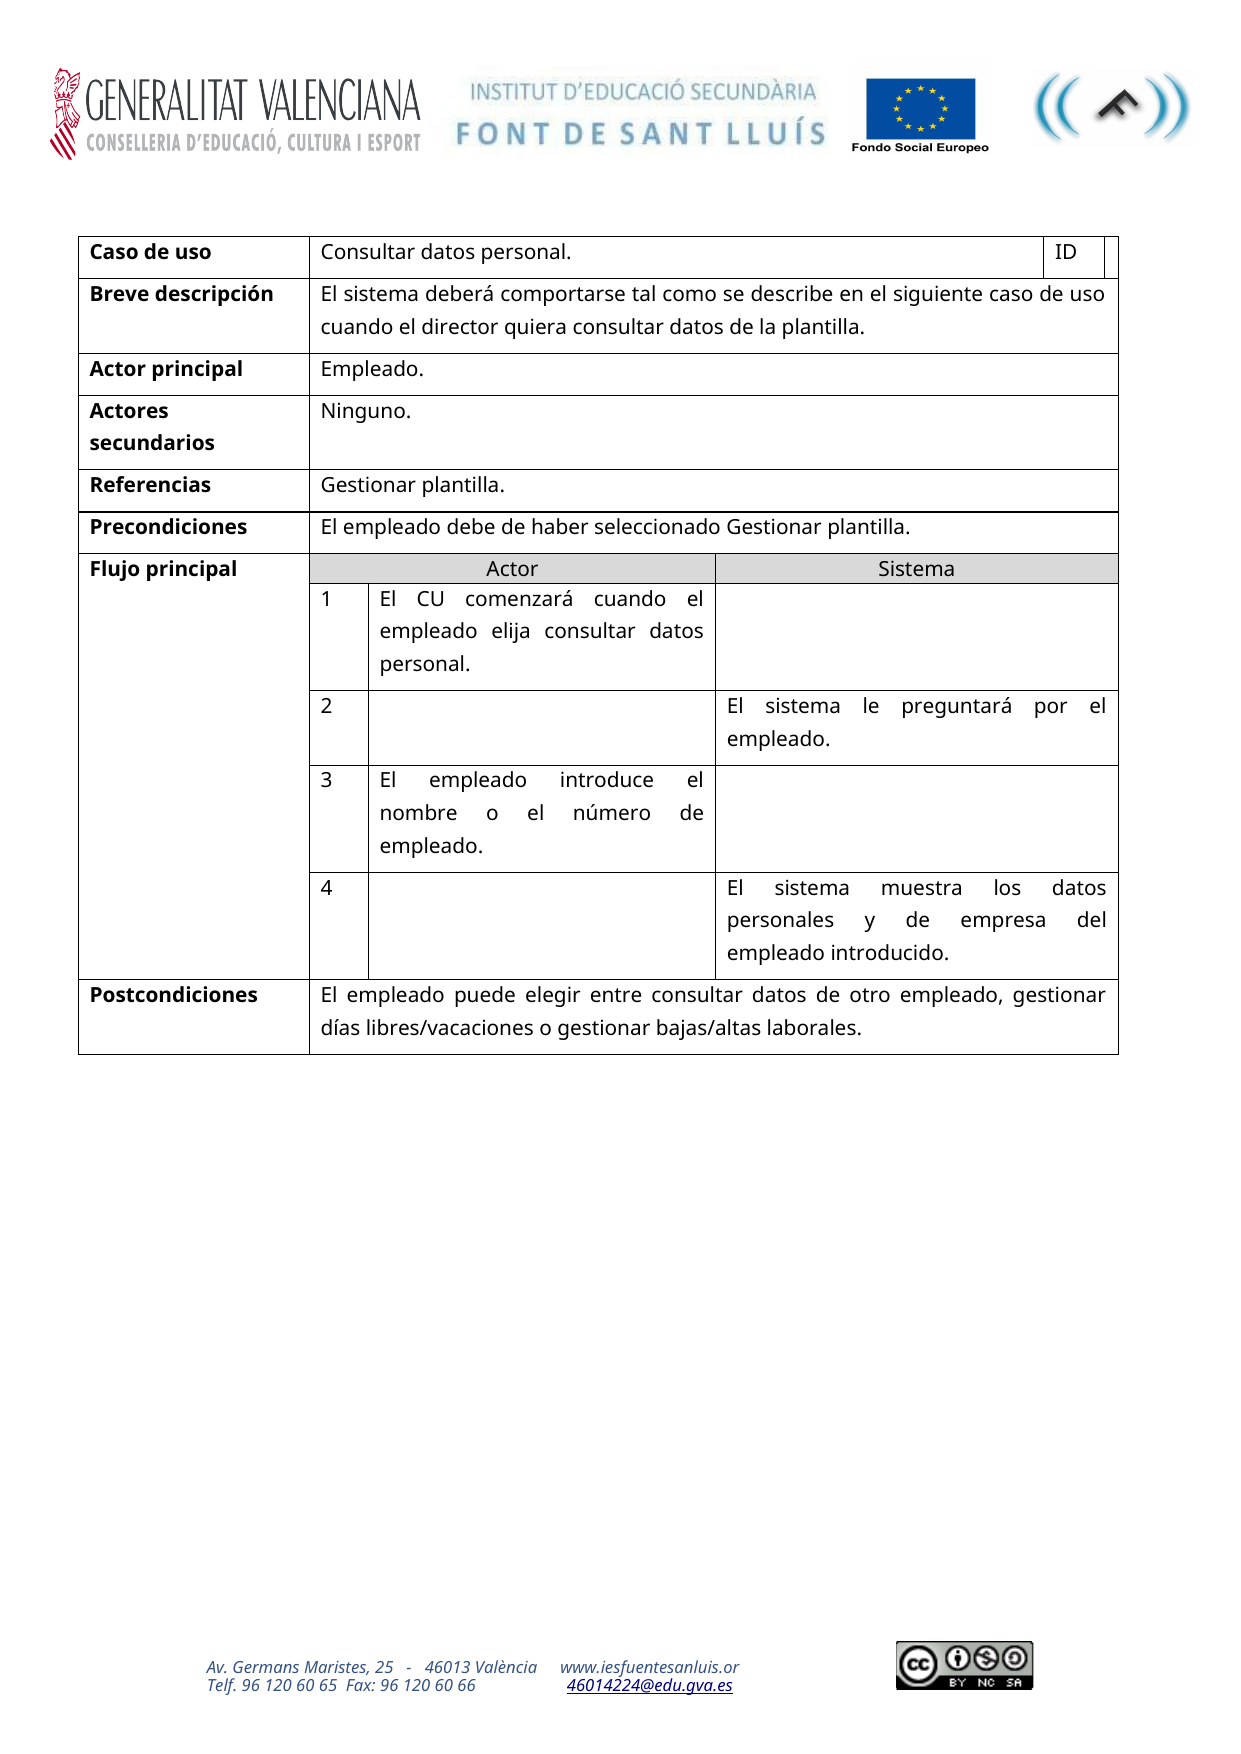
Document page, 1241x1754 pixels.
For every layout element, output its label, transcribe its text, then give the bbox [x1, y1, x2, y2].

table_cell Breve descripción [79, 279, 309, 353]
table_cell Sistema [716, 554, 1118, 583]
table_cell Referencias [79, 470, 309, 511]
table_cell Gestionar plantilla. [310, 470, 1118, 511]
table_cell 2 [310, 691, 368, 764]
table_header [1105, 237, 1118, 278]
table_cell Empleado. [310, 354, 1118, 395]
table_cell Actores secundarios [79, 396, 309, 469]
table_cell [369, 873, 715, 979]
table_cell El empleado introduce el nombre o el número de empleado. [369, 766, 715, 872]
table_cell 1 [310, 584, 368, 690]
table_cell [716, 766, 1118, 872]
table_cell El sistema muestra los datos personales y de empresa del empleado introducido. [716, 873, 1118, 979]
table_cell [369, 691, 715, 764]
table_cell Flujo principal [79, 554, 309, 979]
table_cell El sistema deberá comportarse tal como se describe en el siguiente caso de uso cuando el director quiera consultar datos de la plantilla. [310, 279, 1118, 353]
table_cell 4 [310, 873, 368, 979]
table_cell El empleado debe de haber seleccionado Gestionar plantilla. [310, 513, 1118, 553]
table_cell [716, 584, 1118, 690]
table_cell El sistema le preguntará por el empleado. [716, 691, 1118, 764]
picture [896, 1641, 1034, 1690]
table_cell 3 [310, 766, 368, 872]
table_cell Ninguno. [310, 396, 1118, 469]
picture [1032, 67, 1194, 148]
table_cell El CU comenzará cuando el empleado elija consultar datos personal. [369, 584, 715, 690]
picture [46, 66, 424, 162]
table_header Caso de uso [79, 237, 309, 278]
table_cell Postcondiciones [79, 980, 309, 1053]
table_header Consultar datos personal. [310, 237, 1043, 278]
table_cell Actor principal [79, 354, 309, 395]
table_cell Actor [310, 554, 715, 583]
table_cell Precondiciones [79, 513, 309, 553]
picture [849, 61, 993, 157]
table_header ID [1044, 237, 1104, 278]
picture [440, 66, 829, 157]
table_cell El empleado puede elegir entre consultar datos de otro empleado, gestionar días libres/vacaciones o gestionar bajas/altas laborales. [310, 980, 1118, 1053]
